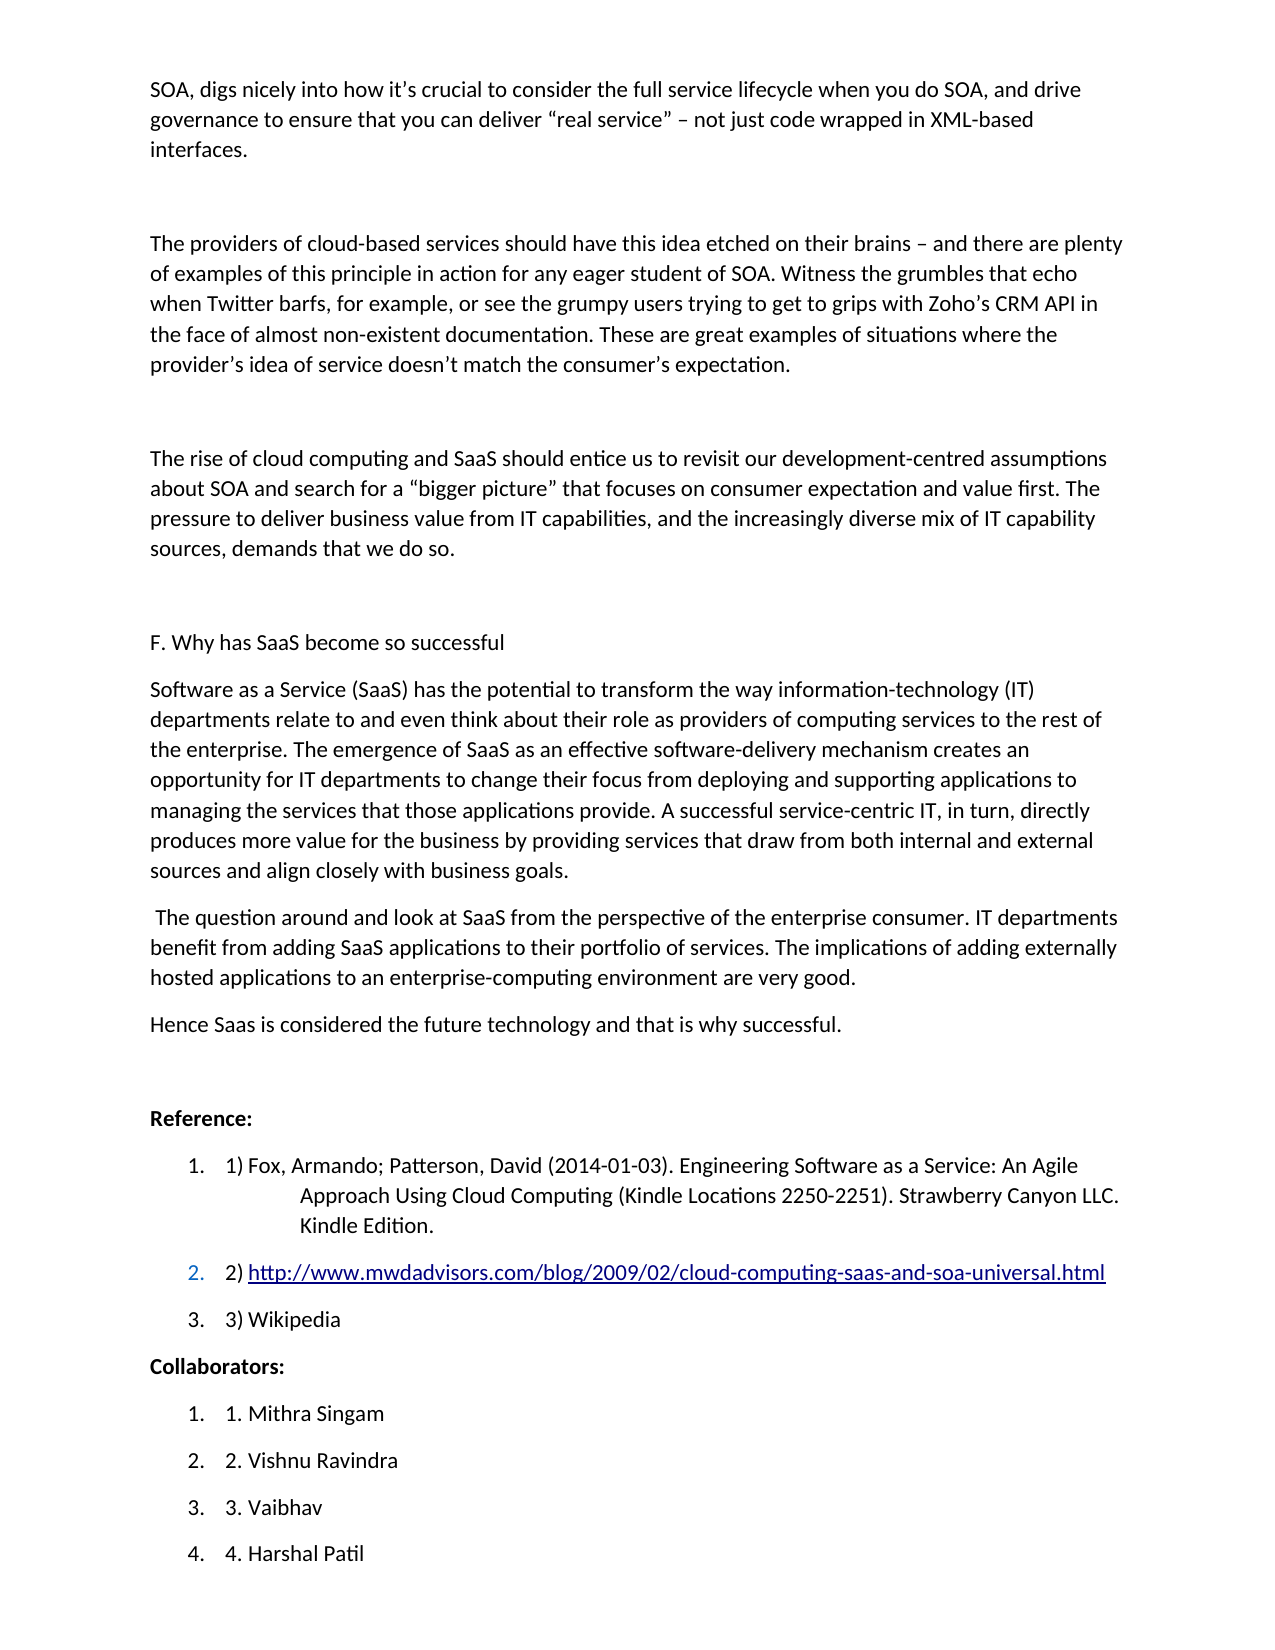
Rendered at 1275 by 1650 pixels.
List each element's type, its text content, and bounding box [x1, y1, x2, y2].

text SOA, digs nicely into how it’s crucial to consider the full service lifecycle when you do SOA, and drive governance to ensure that you can deliver “real service” – not just code wrapped in XML-based interfaces. [150, 75, 1125, 163]
list 2) http://www.mwdadvisors.com/blog/2009/02/cloud-computing-saas-and-soa-universal.html [187, 1258, 1125, 1286]
list 4. Harshal Patil [187, 1539, 1125, 1568]
list 2. Vishnu Ravindra [187, 1446, 1125, 1474]
text The question around and look at SaaS from the perspective of the enterprise consumer. IT departments benefit from adding SaaS applications to their portfolio of services. The implications of adding externally hosted applications to an enterprise-computing environment are very good. [150, 903, 1125, 992]
text The providers of cloud-based services should have this idea etched on their brains – and there are plenty of examples of this principle in action for any eager student of SOA. Witness the grumbles that echo when Twitter barfs, for example, or see the grumpy users trying to get to grips with Zoho’s CRM API in the face of almost non-existent documentation. These are great examples of situations where the provider’s idea of service doesn’t match the consumer’s expectation. [150, 229, 1125, 378]
list 3) Wikipedia [187, 1305, 1125, 1333]
text F. Why has SaaS become so successful [150, 628, 1125, 656]
text Reference: [150, 1104, 1125, 1132]
list 1) Fox, Armando; Patterson, David (2014-01-03). Engineering Software as a Service: An Agile Approach Using Cloud Computing (Kindle Locations 2250-2251). Strawberry Canyon LLC. Kindle Edition. [187, 1151, 1125, 1239]
text Collaborators: [150, 1352, 1125, 1380]
list 3. Vaibhav [187, 1493, 1125, 1521]
text The rise of cloud computing and SaaS should entice us to revisit our development-centred assumptions about SOA and search for a “bigger picture” that focuses on consumer expectation and value first. The pressure to deliver business value from IT capabilities, and the increasingly diverse mix of IT capability sources, demands that we do so. [150, 444, 1125, 562]
text Software as a Service (SaaS) has the potential to transform the way information-technology (IT) departments relate to and even think about their role as providers of computing services to the rest of the enterprise. The emergence of SaaS as an effective software-delivery mechanism creates an opportunity for IT departments to change their focus from deploying and supporting applications to managing the services that those applications provide. A successful service-centric IT, in turn, directly produces more value for the business by providing services that draw from both internal and external sources and align closely with business goals. [150, 675, 1125, 884]
list 1. Mithra Singam [187, 1399, 1125, 1427]
text Hence Saas is considered the future technology and that is why successful. [150, 1010, 1125, 1038]
